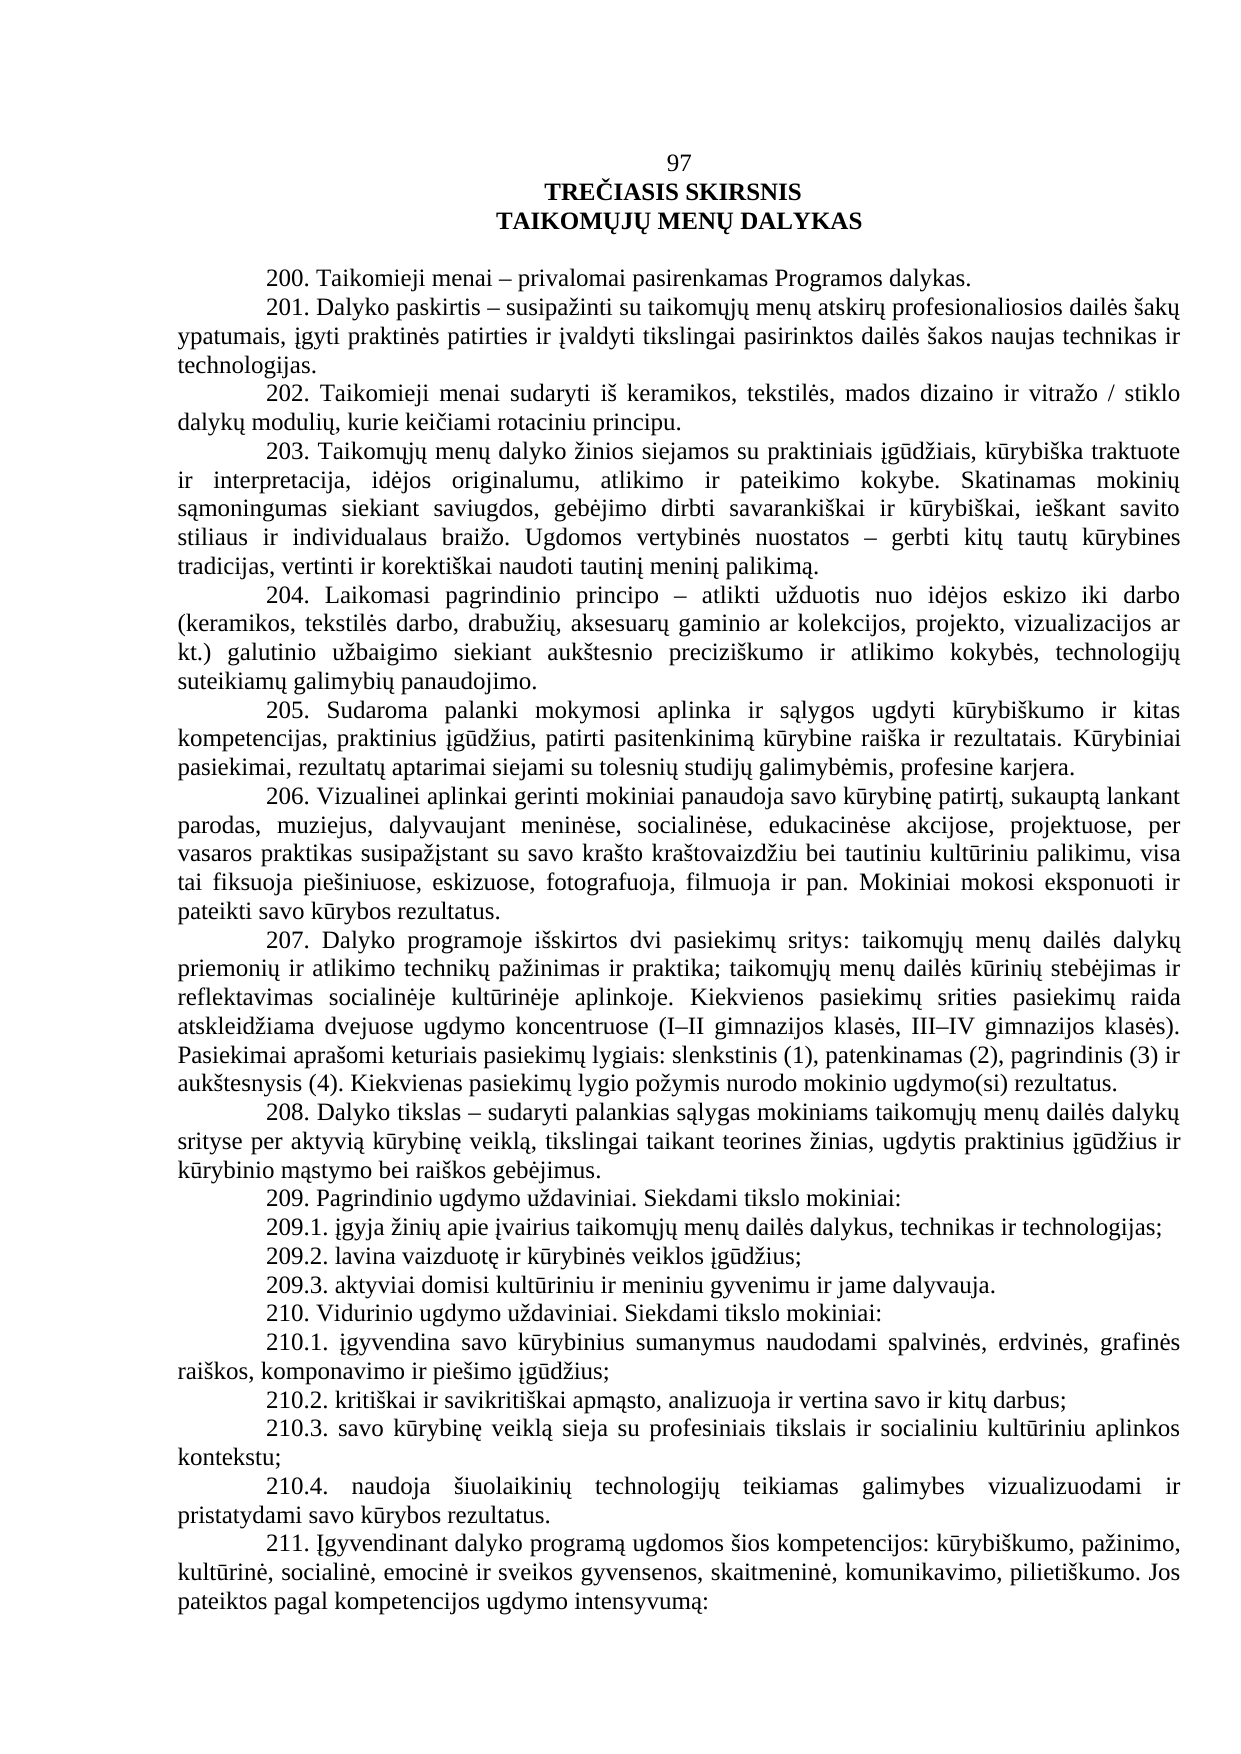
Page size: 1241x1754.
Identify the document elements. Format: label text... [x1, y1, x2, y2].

text 210.1. įgyvendina savo kūrybinius sumanymus naudodami spalvinės, erdvinės, grafinės raiškos, komponavimo ir piešimo įgūdžius; [177, 1327, 1181, 1385]
text 209.2. lavina vaizduotę ir kūrybinės veiklos įgūdžius; [177, 1241, 1181, 1270]
text 209. Pagrindinio ugdymo uždaviniai. Siekdami tikslo mokiniai: [177, 1183, 1181, 1212]
text 202. Taikomieji menai sudaryti iš keramikos, tekstilės, mados dizaino ir vitražo / stiklo dalykų modulių, kurie keičiami rotaciniu principu. [177, 378, 1181, 436]
text 209.3. aktyviai domisi kultūriniu ir meniniu gyvenimu ir jame dalyvauja. [177, 1270, 1181, 1298]
text 210.4. naudoja šiuolaikinių technologijų teikiamas galimybes vizualizuodami ir pristatydami savo kūrybos rezultatus. [177, 1471, 1181, 1528]
text TREČIASIS SKIRSNIS [177, 177, 1181, 206]
text 204. Laikomasi pagrindinio principo – atlikti užduotis nuo idėjos eskizo iki darbo (keramikos, tekstilės darbo, drabužių, aksesuarų gaminio ar kolekcijos, projekto, vizualizacijos ar kt.) galutinio užbaigimo siekiant aukštesnio preciziškumo ir atlikimo kokybės, technologijų suteikiamų galimybių panaudojimo. [177, 580, 1181, 695]
text 205. Sudaroma palanki mokymosi aplinka ir sąlygos ugdyti kūrybiškumo ir kitas kompetencijas, praktinius įgūdžius, patirti pasitenkinimą kūrybine raiška ir rezultatais. Kūrybiniai pasiekimai, rezultatų aptarimai siejami su tolesnių studijų galimybėmis, profesine karjera. [177, 695, 1181, 781]
text 207. Dalyko programoje išskirtos dvi pasiekimų sritys: taikomųjų menų dailės dalykų priemonių ir atlikimo technikų pažinimas ir praktika; taikomųjų menų dailės kūrinių stebėjimas ir reflektavimas socialinėje kultūrinėje aplinkoje. Kiekvienos pasiekimų srities pasiekimų raida atskleidžiama dvejuose ugdymo koncentruose (I–II gimnazijos klasės, III–IV gimnazijos klasės). Pasiekimai aprašomi keturiais pasiekimų lygiais: slenkstinis (1), patenkinamas (2), pagrindinis (3) ir aukštesnysis (4). Kiekvienas pasiekimų lygio požymis nurodo mokinio ugdymo(si) rezultatus. [177, 925, 1181, 1097]
text 201. Dalyko paskirtis – susipažinti su taikomųjų menų atskirų profesionaliosios dailės šakų ypatumais, įgyti praktinės patirties ir įvaldyti tikslingai pasirinktos dailės šakos naujas technikas ir technologijas. [177, 292, 1181, 378]
text 210.3. savo kūrybinę veiklą sieja su profesiniais tikslais ir socialiniu kultūriniu aplinkos kontekstu; [177, 1413, 1181, 1471]
text 203. Taikomųjų menų dalyko žinios siejamos su praktiniais įgūdžiais, kūrybiška traktuote ir interpretacija, idėjos originalumu, atlikimo ir pateikimo kokybe. Skatinamas mokinių sąmoningumas siekiant saviugdos, gebėjimo dirbti savarankiškai ir kūrybiškai, ieškant savito stiliaus ir individualaus braižo. Ugdomos vertybinės nuostatos – gerbti kitų tautų kūrybines tradicijas, vertinti ir korektiškai naudoti tautinį meninį palikimą. [177, 436, 1181, 580]
text 210. Vidurinio ugdymo uždaviniai. Siekdami tikslo mokiniai: [177, 1298, 1181, 1327]
text TAIKOMŲJŲ MENŲ DALYKAS [177, 206, 1181, 235]
text 208. Dalyko tikslas – sudaryti palankias sąlygas mokiniams taikomųjų menų dailės dalykų srityse per aktyvią kūrybinę veiklą, tikslingai taikant teorines žinias, ugdytis praktinius įgūdžius ir kūrybinio mąstymo bei raiškos gebėjimus. [177, 1097, 1181, 1183]
text 211. Įgyvendinant dalyko programą ugdomos šios kompetencijos: kūrybiškumo, pažinimo, kultūrinė, socialinė, emocinė ir sveikos gyvensenos, skaitmeninė, komunikavimo, pilietiškumo. Jos pateiktos pagal kompetencijos ugdymo intensyvumą: [177, 1528, 1181, 1615]
text 209.1. įgyja žinių apie įvairius taikomųjų menų dailės dalykus, technikas ir technologijas; [177, 1212, 1181, 1241]
text 206. Vizualinei aplinkai gerinti mokiniai panaudoja savo kūrybinę patirtį, sukauptą lankant parodas, muziejus, dalyvaujant meninėse, socialinėse, edukacinėse akcijose, projektuose, per vasaros praktikas susipažįstant su savo krašto kraštovaizdžiu bei tautiniu kultūriniu palikimu, visa tai fiksuoja piešiniuose, eskizuose, fotografuoja, filmuoja ir pan. Mokiniai mokosi eksponuoti ir pateikti savo kūrybos rezultatus. [177, 781, 1181, 925]
text 210.2. kritiškai ir savikritiškai apmąsto, analizuoja ir vertina savo ir kitų darbus; [177, 1385, 1181, 1413]
text 200. Taikomieji menai – privalomai pasirenkamas Programos dalykas. [177, 263, 1181, 292]
